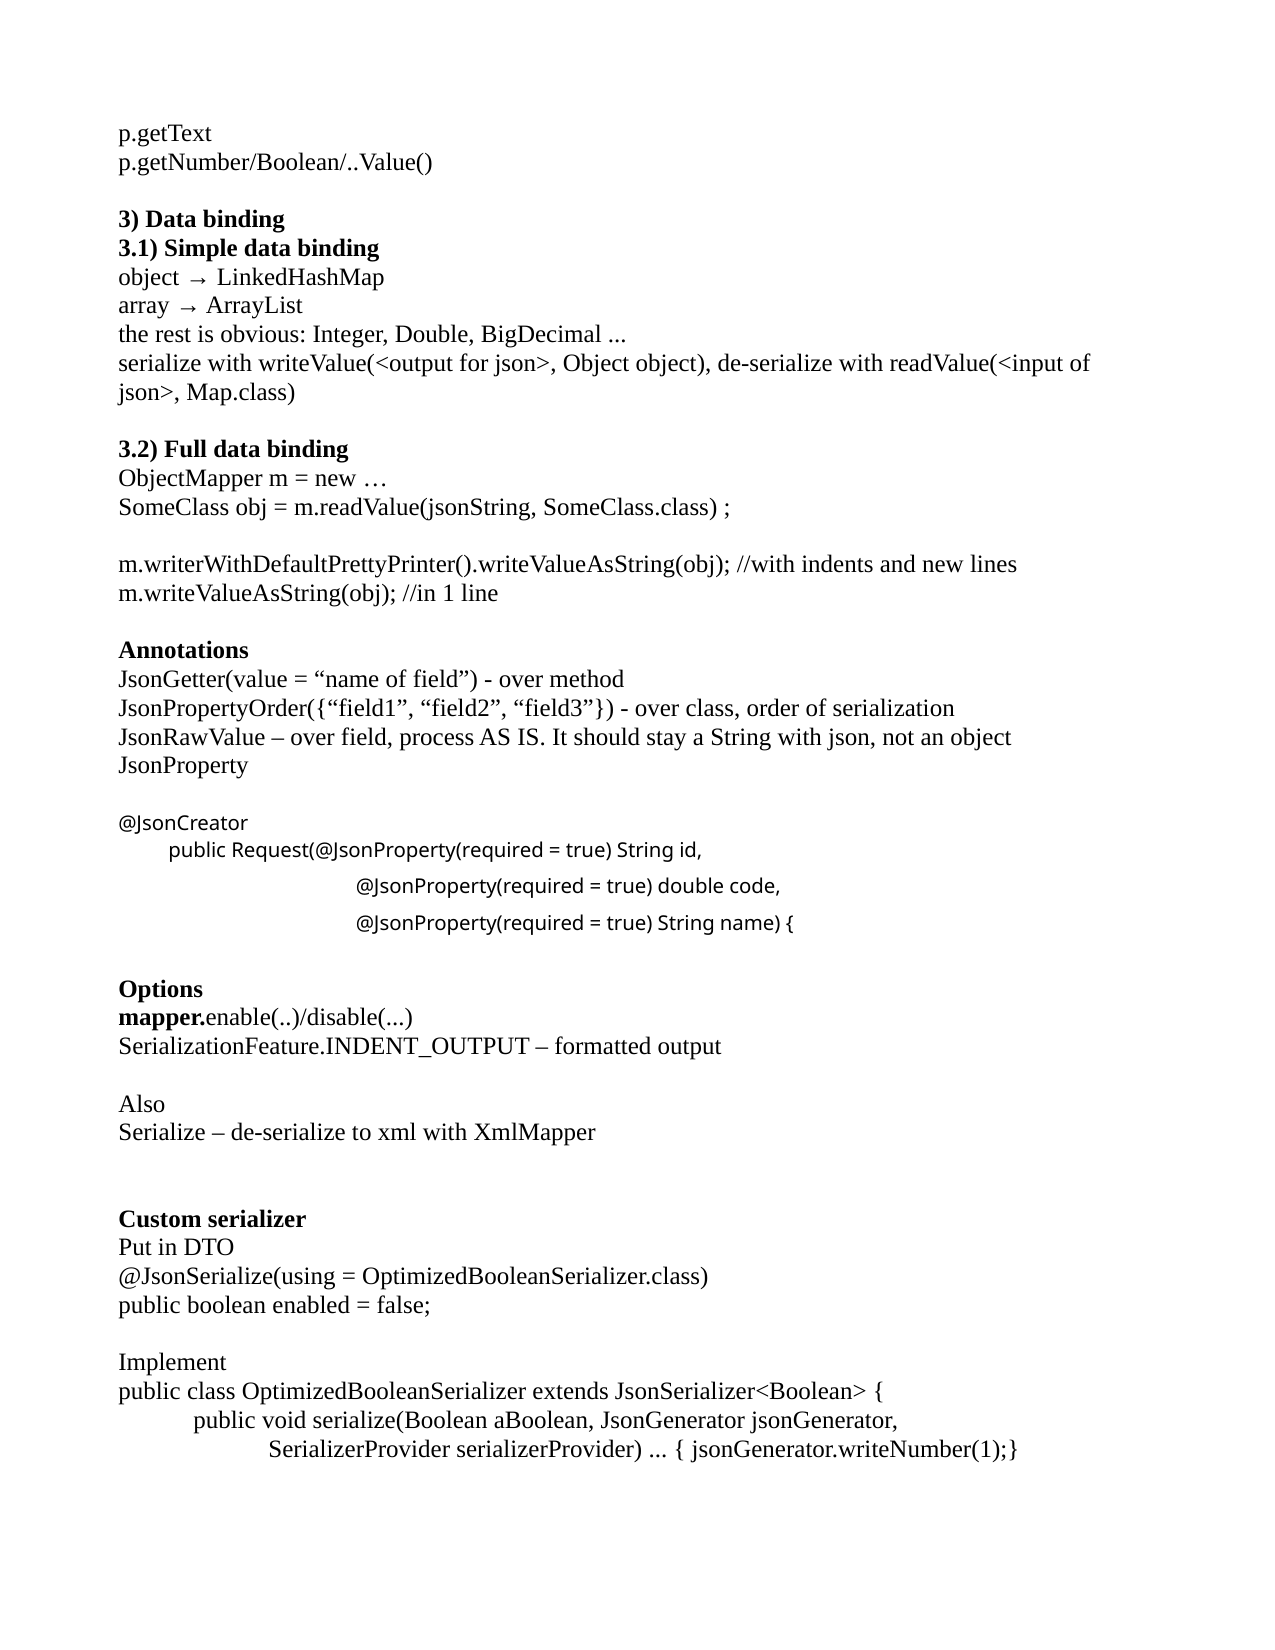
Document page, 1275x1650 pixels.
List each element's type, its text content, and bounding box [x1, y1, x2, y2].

text p.getText [118, 118, 1157, 147]
text public Request(@JsonProperty(required = true) String id, [118, 836, 1157, 864]
text @JsonSerialize(using = OptimizedBooleanSerializer.class) [118, 1261, 1157, 1290]
text object → LinkedHashMap [118, 262, 1157, 291]
text mapper.enable(..)/disable(...) [118, 1002, 1157, 1031]
text JsonProperty [118, 751, 1157, 779]
text m.writeValueAsString(obj); //in 1 line [118, 578, 1157, 607]
text the rest is obvious: Integer, Double, BigDecimal ... [118, 319, 1157, 348]
text SerializerProvider serializerProvider) ... { jsonGenerator.writeNumber(1);} [118, 1434, 1157, 1462]
text 3.1) Simple data binding [118, 233, 1157, 262]
text JsonRawValue – over field, process AS IS. It should stay a String with json, not an object [118, 722, 1157, 751]
text Also [118, 1089, 1157, 1117]
text array → ArrayList [118, 291, 1157, 319]
text SerializationFeature.INDENT_OUTPUT – formatted output [118, 1031, 1157, 1060]
text Custom serializer [118, 1204, 1157, 1232]
text p.getNumber/Boolean/..Value() [118, 147, 1157, 176]
text SomeClass obj = m.readValue(jsonString, SomeClass.class) ; [118, 492, 1157, 521]
text public class OptimizedBooleanSerializer extends JsonSerializer<Boolean> { [118, 1376, 1157, 1405]
text m.writerWithDefaultPrettyPrinter().writeValueAsString(obj); //with indents and new lines [118, 549, 1157, 578]
text Annotations [118, 636, 1157, 664]
text Serialize – de-serialize to xml with XmlMapper [118, 1117, 1157, 1146]
text @JsonProperty(required = true) double code, [118, 872, 1157, 900]
text Implement [118, 1347, 1157, 1376]
text 3) Data binding [118, 204, 1157, 233]
text 3.2) Full data binding [118, 434, 1157, 463]
text JsonPropertyOrder({“field1”, “field2”, “field3”}) - over class, order of serialization [118, 693, 1157, 722]
text public void serialize(Boolean aBoolean, JsonGenerator jsonGenerator, [118, 1405, 1157, 1434]
text Put in DTO [118, 1232, 1157, 1261]
text @JsonCreator [118, 808, 1157, 836]
text Options [118, 974, 1157, 1002]
text serialize with writeValue(<output for json>, Object object), de-serialize with readValue(<input of json>, Map.class) [118, 348, 1157, 406]
text JsonGetter(value = “name of field”) - over method [118, 664, 1157, 693]
text ObjectMapper m = new … [118, 463, 1157, 492]
text public boolean enabled = false; [118, 1290, 1157, 1319]
text @JsonProperty(required = true) String name) { [118, 908, 1157, 937]
